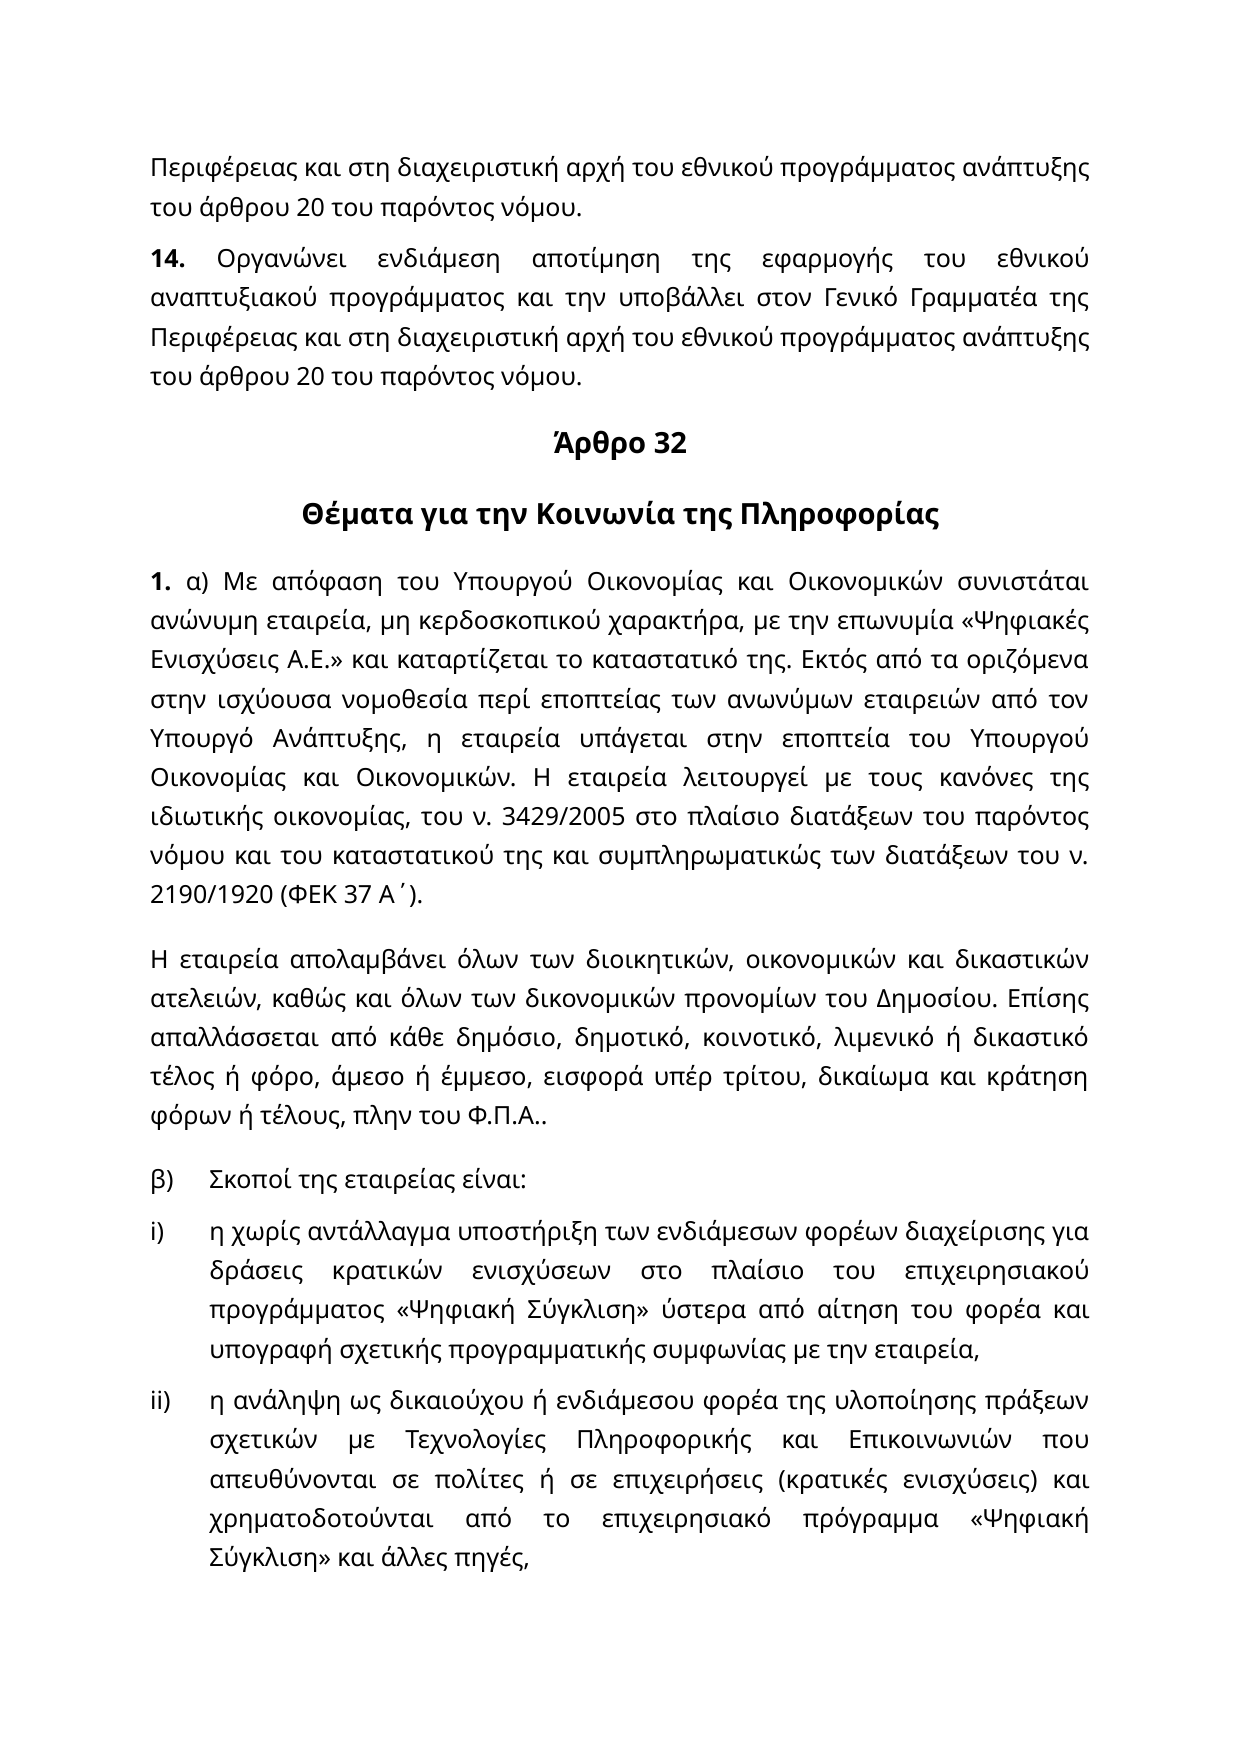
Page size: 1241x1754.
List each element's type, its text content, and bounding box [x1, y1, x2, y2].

list β) Σκοποί της εταιρείας είναι: [150, 1162, 1090, 1196]
text 1. α) Με απόφαση του Υπουργού Οικονομίας και Οικονομικών συνιστάται ανώνυμη εταιρεία, μη κερδοσκοπικού χαρακτήρα, με την επωνυμία «Ψηφιακές Ενισχύσεις Α.Ε.» και καταρτίζεται το καταστατικό της. Εκτός από τα οριζόμενα στην ισχύουσα νομοθεσία περί εποπτείας των ανωνύμων εταιρειών από τον Υπουργό Ανάπτυξης, η εταιρεία υπάγεται στην εποπτεία του Υπουργού Οικονομίας και Οικονομικών. Η εταιρεία λειτουργεί με τους κανόνες της ιδιωτικής οικονομίας, του ν. 3429/2005 στο πλαίσιο διατάξεων του παρόντος νόμου και του καταστατικού της και συμπληρωματικώς των διατάξεων του ν. 2190/1920 (ΦΕΚ 37 Α΄). [150, 564, 1090, 911]
list ii) η ανάληψη ως δικαιούχου ή ενδιάμεσου φορέα της υλοποίησης πράξεων σχετικών με Τεχνολογίες Πληροφορικής και Επικοινωνιών που απευθύνονται σε πολίτες ή σε επιχειρήσεις (κρατικές ενισχύσεις) και χρηματοδοτούνται από το επιχειρησιακό πρόγραμμα «Ψηφιακή Σύγκλιση» και άλλες πηγές, [150, 1383, 1090, 1574]
list i) η χωρίς αντάλλαγμα υποστήριξη των ενδιάμεσων φορέων διαχείρισης για δράσεις κρατικών ενισχύσεων στο πλαίσιο του επιχειρησιακού προγράμματος «Ψηφιακή Σύγκλιση» ύστερα από αίτηση του φορέα και υπογραφή σχετικής προγραμματικής συμφωνίας με την εταιρεία, [150, 1214, 1090, 1365]
subtitle Άρθρο 32 [150, 422, 1090, 462]
subtitle Θέματα για την Κοινωνία της Πληροφορίας [150, 493, 1090, 533]
text Η εταιρεία απολαμβάνει όλων των διοικητικών, οικονομικών και δικαστικών ατελειών, καθώς και όλων των δικονομικών προνομίων του Δημοσίου. Επίσης απαλλάσσεται από κάθε δημόσιο, δημοτικό, κοινοτικό, λιμενικό ή δικαστικό τέλος ή φόρο, άμεσο ή έμμεσο, εισφορά υπέρ τρίτου, δικαίωμα και κράτηση φόρων ή τέλους, πλην του Φ.Π.Α.. [150, 941, 1090, 1132]
text Περιφέρειας και στη διαχειριστική αρχή του εθνικού προγράμματος ανάπτυξης του άρθρου 20 του παρόντος νόμου. [150, 150, 1090, 223]
text 14. Οργανώνει ενδιάμεση αποτίμηση της εφαρμογής του εθνικού αναπτυξιακού προγράμματος και την υποβάλλει στον Γενικό Γραμματέα της Περιφέρειας και στη διαχειριστική αρχή του εθνικού προγράμματος ανάπτυξης του άρθρου 20 του παρόντος νόμου. [150, 241, 1090, 392]
